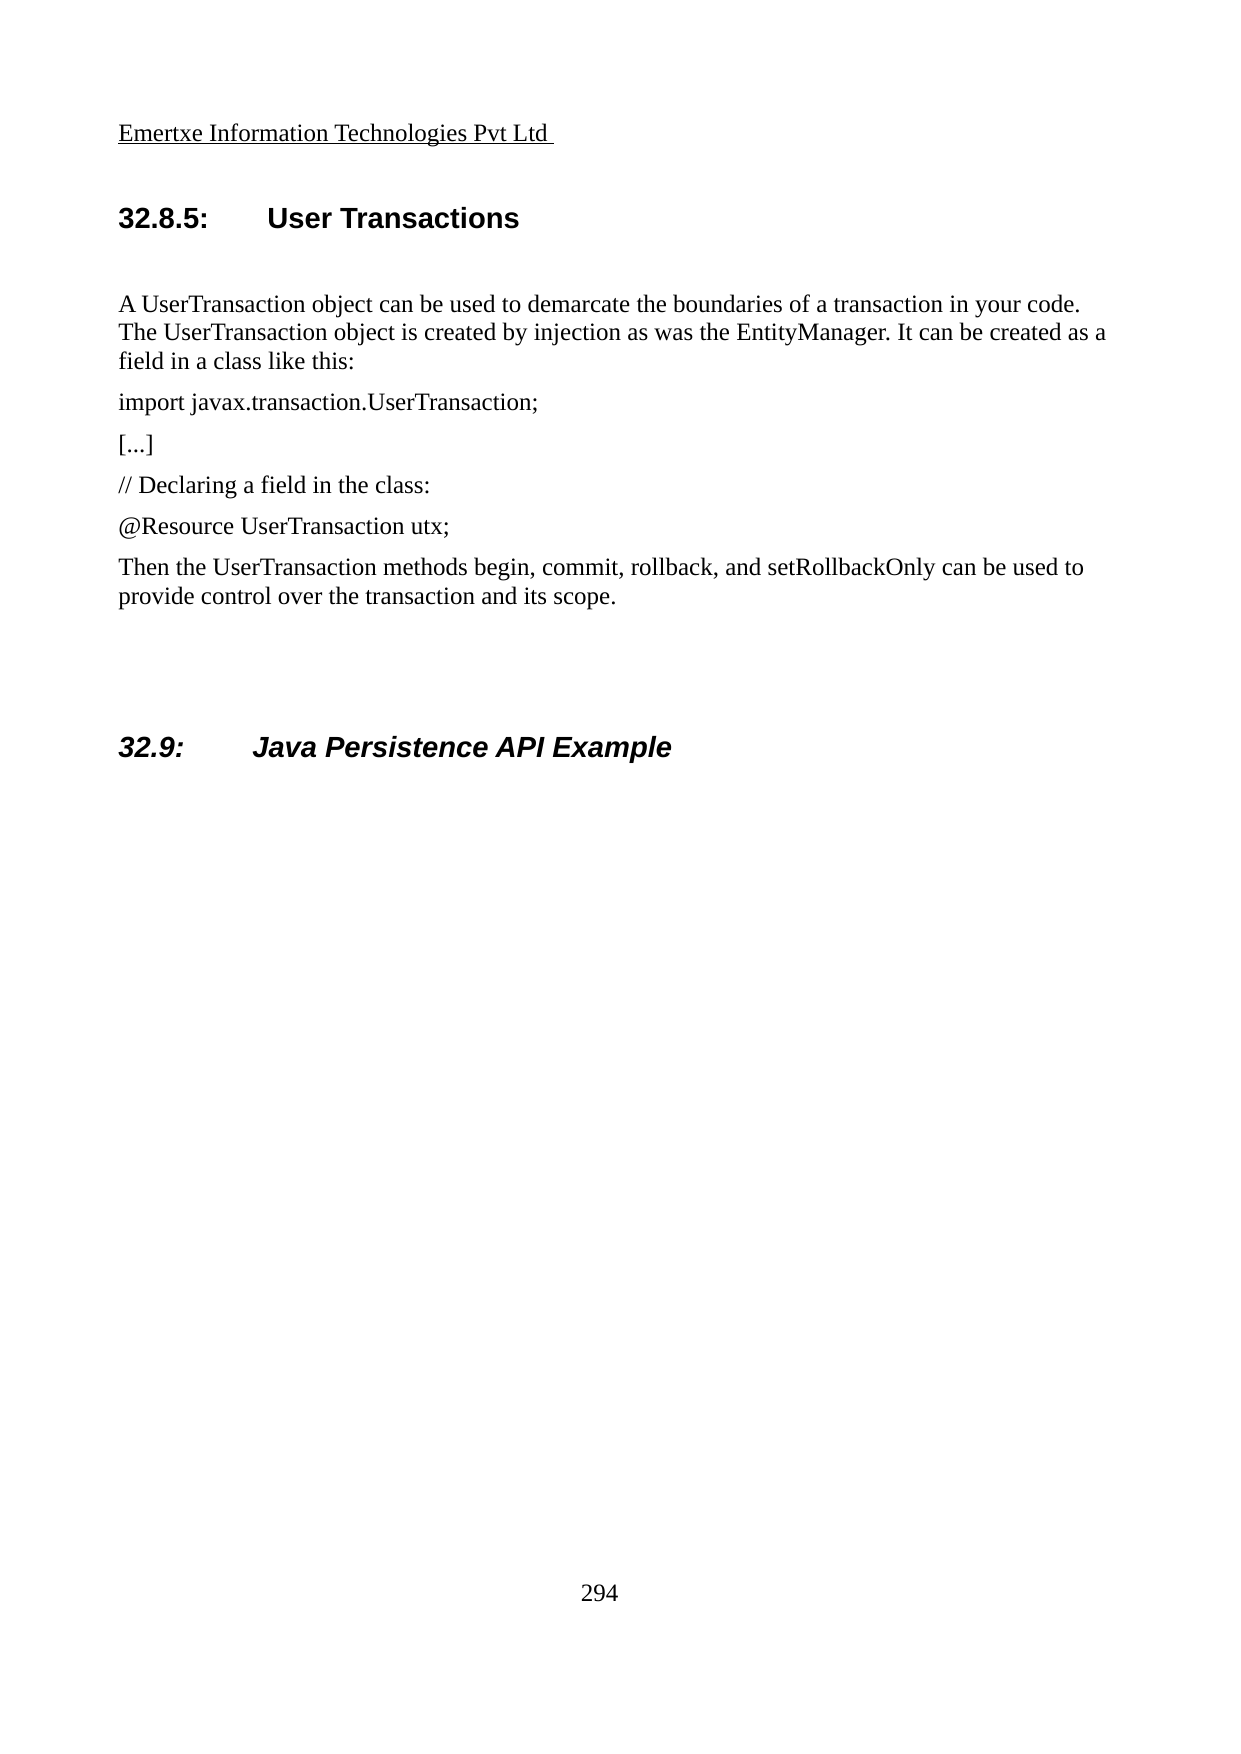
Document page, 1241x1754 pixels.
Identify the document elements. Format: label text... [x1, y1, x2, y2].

text Then the UserTransaction methods begin, commit, rollback, and setRollbackOnly can be used to provide control over the transaction and its scope. [118, 552, 1122, 610]
subtitle User Transactions [118, 201, 1122, 235]
subtitle Java Persistence API Example [118, 730, 1122, 763]
text A UserTransaction object can be used to demarcate the boundaries of a transaction in your code. The UserTransaction object is created by injection as was the EntityManager. It can be created as a field in a class like this: [118, 289, 1122, 375]
text // Declaring a field in the class: [118, 470, 1122, 499]
text @Resource UserTransaction utx; [118, 511, 1122, 540]
text [...] [118, 429, 1122, 457]
text import javax.transaction.UserTransaction; [118, 387, 1122, 416]
